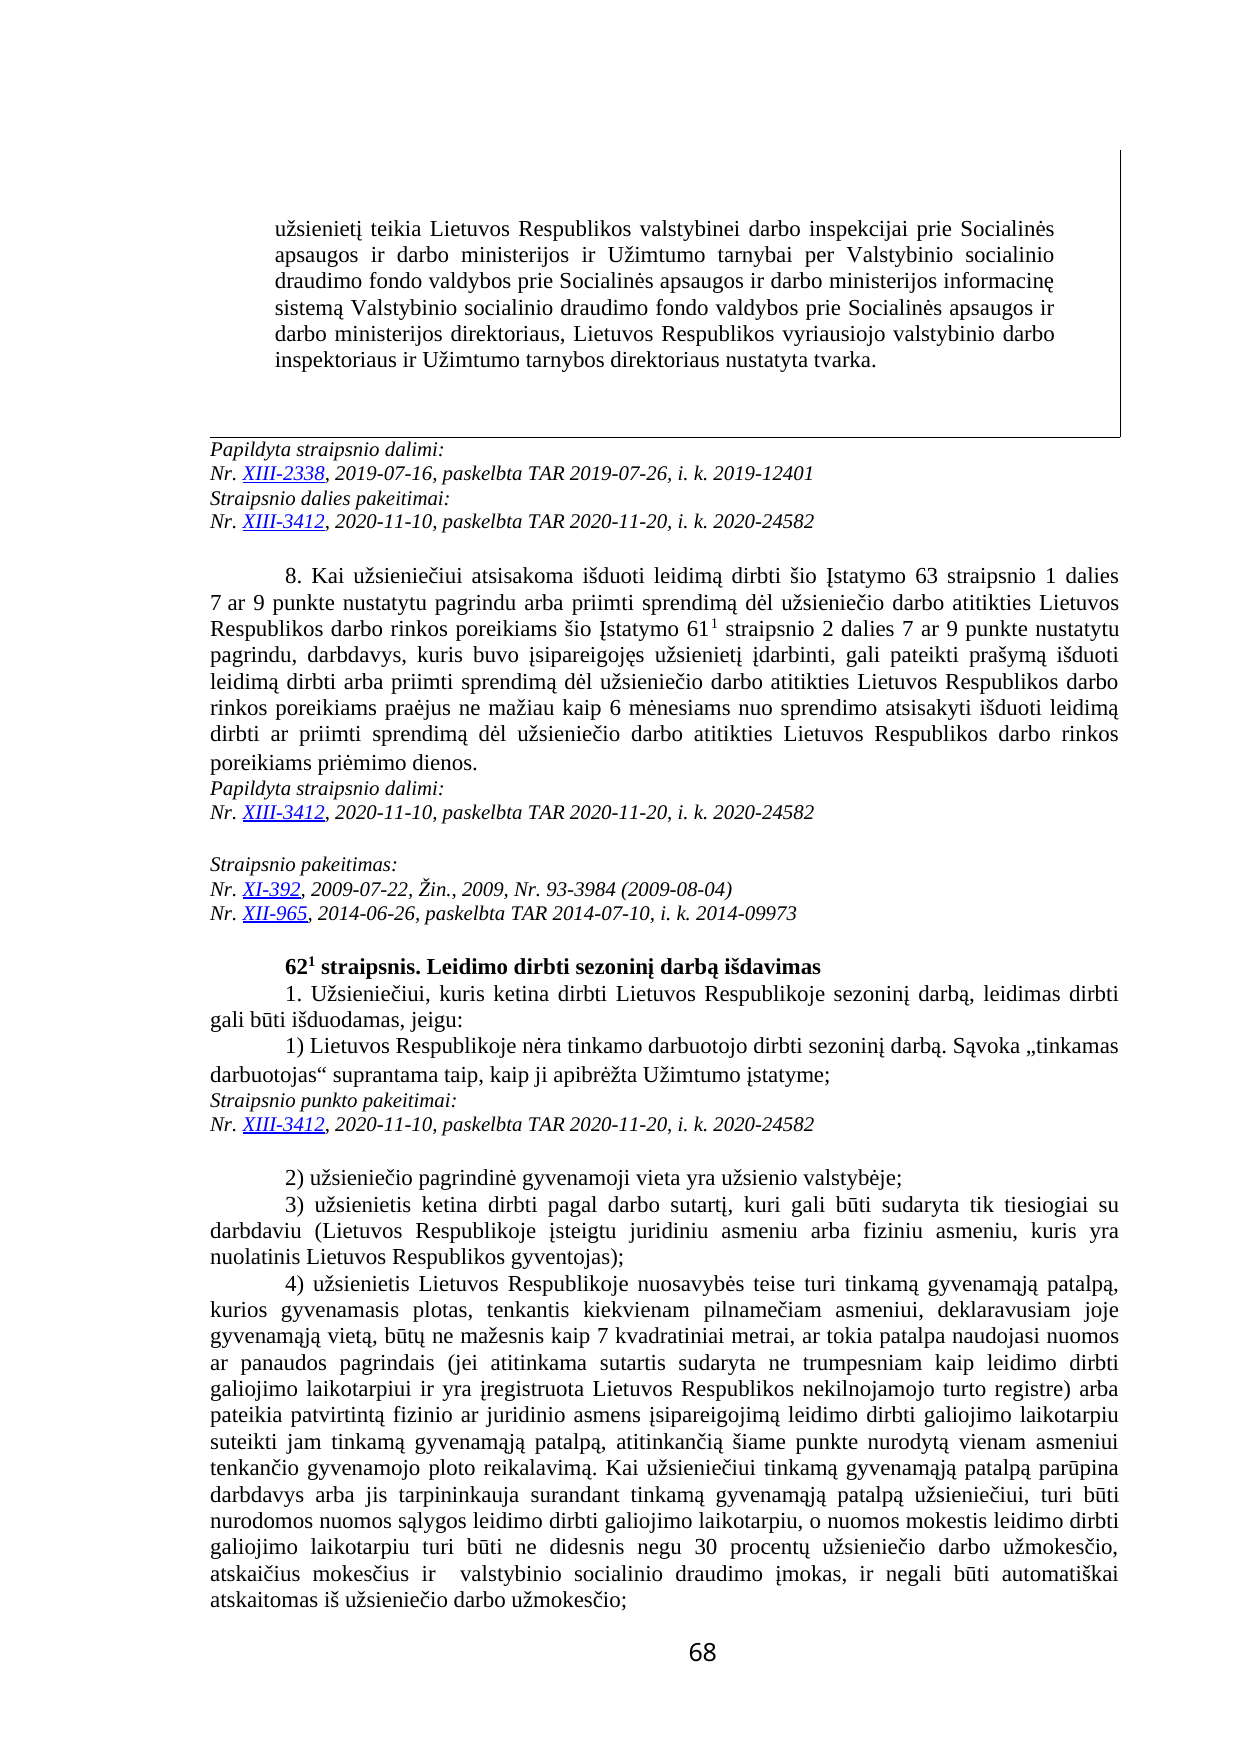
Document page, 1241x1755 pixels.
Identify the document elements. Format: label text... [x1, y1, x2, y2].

text Nr. XIII-2338, 2019-07-16, paskelbta TAR 2019-07-26, i. k. 2019-12401 [210, 461, 1120, 485]
text Nr. XIII-3412, 2020-11-10, paskelbta TAR 2020-11-20, i. k. 2020-24582 [210, 799, 1120, 824]
text 1. Užsieniečiui, kuris ketina dirbti Lietuvos Respublikoje sezoninį darbą, leidimas dirbti gali būti išduodamas, jeigu: [210, 980, 1120, 1032]
text 3) užsienietis ketina dirbti pagal darbo sutartį, kuri gali būti sudaryta tik tiesiogiai su darbdaviu (Lietuvos Respublikoje įsteigtu juridiniu asmeniu arba fiziniu asmeniu, kuris yra nuolatinis Lietuvos Respublikos gyventojas); [210, 1191, 1120, 1270]
text Straipsnio pakeitimas: [210, 852, 1120, 876]
text Papildyta straipsnio dalimi: [210, 776, 1120, 799]
text Nr. XIII-3412, 2020-11-10, paskelbta TAR 2020-11-20, i. k. 2020-24582 [210, 1112, 1120, 1136]
text Nr. XII-965, 2014-06-26, paskelbta TAR 2014-07-10, i. k. 2014-09973 [210, 901, 1120, 924]
text 2) užsieniečio pagrindinė gyvenamoji vieta yra užsienio valstybėje; [210, 1164, 1120, 1191]
text 4) užsienietis Lietuvos Respublikoje nuosavybės teise turi tinkamą gyvenamąją patalpą, kurios gyvenamasis plotas, tenkantis kiekvienam pilnamečiam asmeniui, deklaravusiam joje gyvenamąją vietą, būtų ne mažesnis kaip 7 kvadratiniai metrai, ar tokia patalpa naudojasi nuomos ar panaudos pagrindais (jei atitinkama sutartis sudaryta ne trumpesniam kaip leidimo dirbti galiojimo laikotarpiui ir yra įregistruota Lietuvos Respublikos nekilnojamojo turto registre) arba pateikia patvirtintą fizinio ar juridinio asmens įsipareigojimą leidimo dirbti galiojimo laikotarpiu suteikti jam tinkamą gyvenamąją patalpą, atitinkančią šiame punkte nurodytą vienam asmeniui tenkančio gyvenamojo ploto reikalavimą. Kai užsieniečiui tinkamą gyvenamąją patalpą parūpina darbdavys arba jis tarpininkauja surandant tinkamą gyvenamąją patalpą užsieniečiui, turi būti nurodomos nuomos sąlygos leidimo dirbti galiojimo laikotarpiu, o nuomos mokestis leidimo dirbti galiojimo laikotarpiu turi būti ne didesnis negu 30 procentų užsieniečio darbo užmokesčio, atskaičius mokesčius ir valstybinio socialinio draudimo įmokas, ir negali būti automatiškai atskaitomas iš užsieniečio darbo užmokesčio; [210, 1270, 1120, 1612]
text Nr. XI-392, 2009-07-22, Žin., 2009, Nr. 93-3984 (2009-08-04) [210, 876, 1120, 901]
text užsienietį teikia Lietuvos Respublikos valstybinei darbo inspekcijai prie Socialinės apsaugos ir darbo ministerijos ir Užimtumo tarnybai per Valstybinio socialinio draudimo fondo valdybos prie Socialinės apsaugos ir darbo ministerijos informacinę sistemą Valstybinio socialinio draudimo fondo valdybos prie Socialinės apsaugos ir darbo ministerijos direktoriaus, Lietuvos Respublikos vyriausiojo valstybinio darbo inspektoriaus ir Užimtumo tarnybos direktoriaus nustatyta tvarka. [210, 150, 1120, 437]
text 621 straipsnis. Leidimo dirbti sezoninį darbą išdavimas [210, 953, 1120, 980]
text Straipsnio dalies pakeitimai: [210, 485, 1120, 509]
text Nr. XIII-3412, 2020-11-10, paskelbta TAR 2020-11-20, i. k. 2020-24582 [210, 509, 1120, 533]
text 1) Lietuvos Respublikoje nėra tinkamo darbuotojo dirbti sezoninį darbą. Sąvoka „tinkamas darbuotojas“ suprantama taip, kaip ji apibrėžta Užimtumo įstatyme; [210, 1032, 1120, 1087]
text 8. Kai užsieniečiui atsisakoma išduoti leidimą dirbti šio Įstatymo 63 straipsnio 1 dalies 7 ar 9 punkte nustatytu pagrindu arba priimti sprendimą dėl užsieniečio darbo atitikties Lietuvos Respublikos darbo rinkos poreikiams šio Įstatymo 611 straipsnio 2 dalies 7 ar 9 punkte nustatytu pagrindu, darbdavys, kuris buvo įsipareigojęs užsienietį įdarbinti, gali pateikti prašymą išduoti leidimą dirbti arba priimti sprendimą dėl užsieniečio darbo atitikties Lietuvos Respublikos darbo rinkos poreikiams praėjus ne mažiau kaip 6 mėnesiams nuo sprendimo atsisakyti išduoti leidimą dirbti ar priimti sprendimą dėl užsieniečio darbo atitikties Lietuvos Respublikos darbo rinkos poreikiams priėmimo dienos. [210, 562, 1120, 776]
text Straipsnio punkto pakeitimai: [210, 1087, 1120, 1112]
text Papildyta straipsnio dalimi: [210, 437, 1120, 461]
